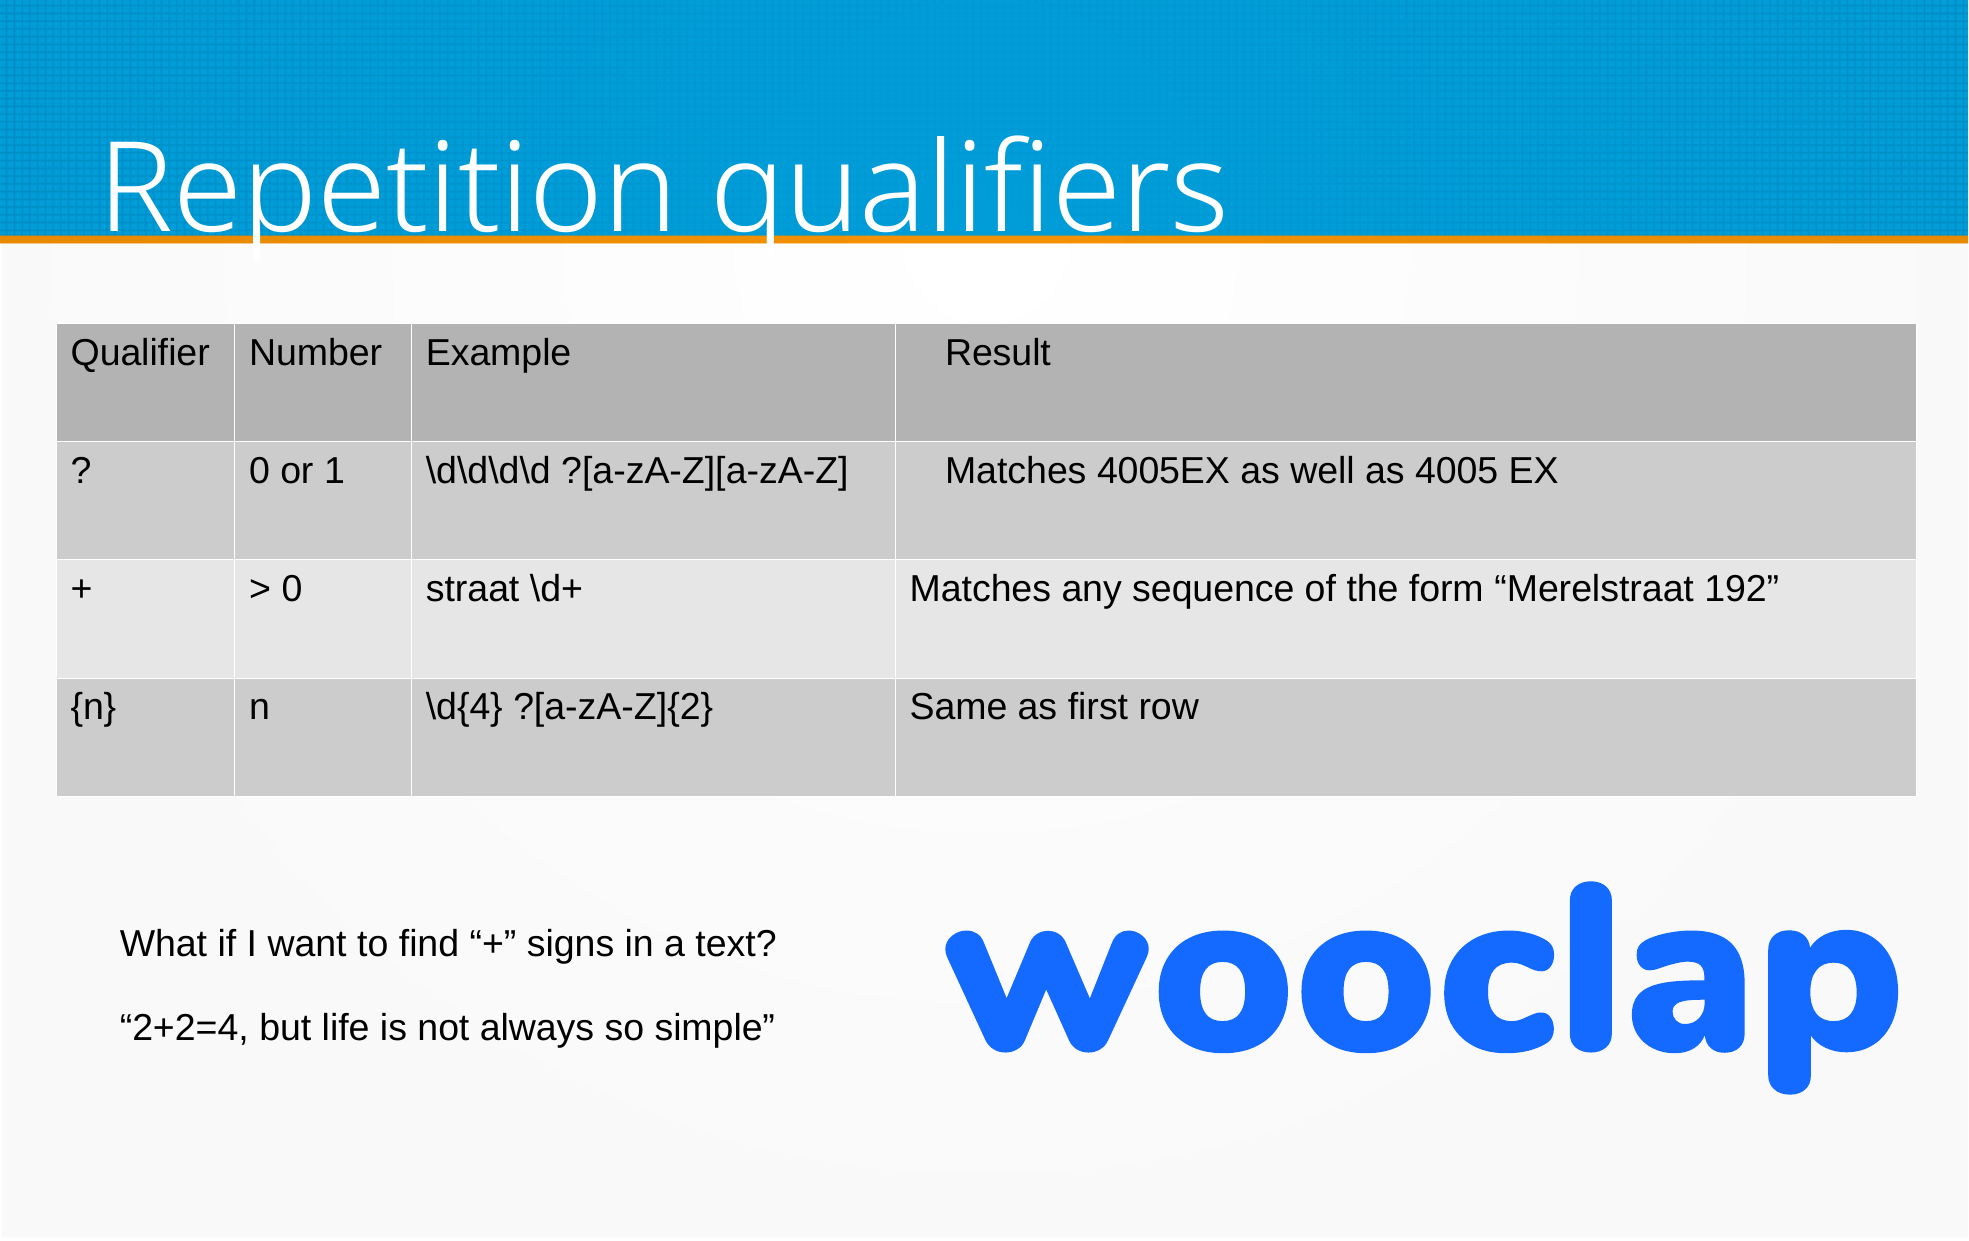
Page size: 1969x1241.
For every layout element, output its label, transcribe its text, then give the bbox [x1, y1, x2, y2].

table_header Qualifier [57, 324, 234, 441]
table_cell Same as first row [896, 679, 1916, 796]
table_cell Matches any sequence of the form “Merelstraat 192” [896, 560, 1916, 678]
table_cell straat \d+ [412, 560, 895, 678]
title Repetition qualifiers [98, 49, 1870, 257]
table_cell + [57, 560, 234, 678]
table_cell \d\d\d\d ?[a-zA-Z][a-zA-Z] [412, 442, 895, 559]
table_cell Matches 4005EX as well as 4005 EX [896, 442, 1916, 559]
table_cell \d{4} ?[a-zA-Z]{2} [412, 679, 895, 796]
table_cell n [235, 679, 411, 796]
picture [0, 236, 1969, 1241]
table_cell > 0 [235, 560, 411, 678]
table_cell {n} [57, 679, 234, 796]
table_header Result [896, 324, 1916, 441]
table_cell ? [57, 442, 234, 559]
table_cell 0 or 1 [235, 442, 411, 559]
text_box What if I want to find “+” signs in a text? “2+2=4, but life is not always so simple” [105, 915, 945, 1056]
table_header Example [412, 324, 895, 441]
table_header Number [235, 324, 411, 441]
